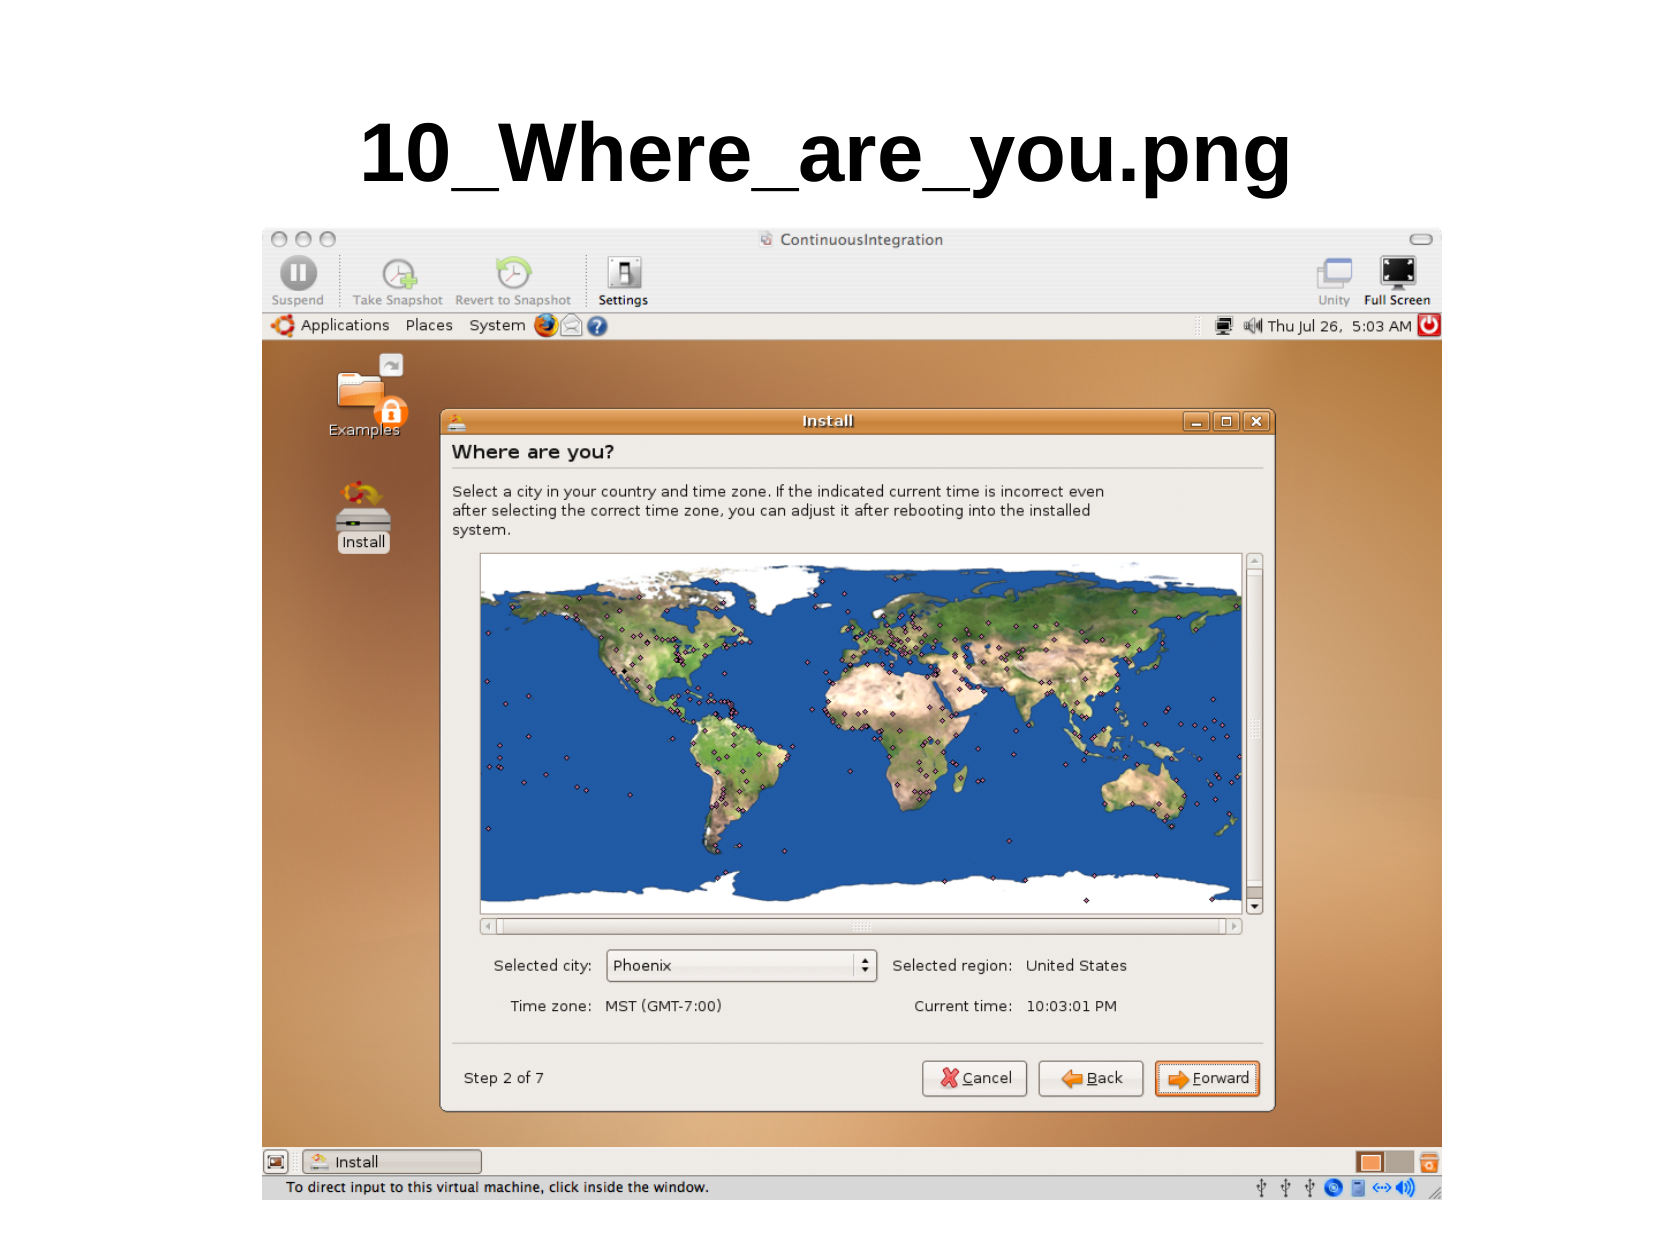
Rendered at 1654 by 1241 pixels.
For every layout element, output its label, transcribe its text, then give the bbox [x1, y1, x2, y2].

title 10_Where_are_you.png [82, 49, 1571, 257]
picture [262, 227, 1442, 1201]
